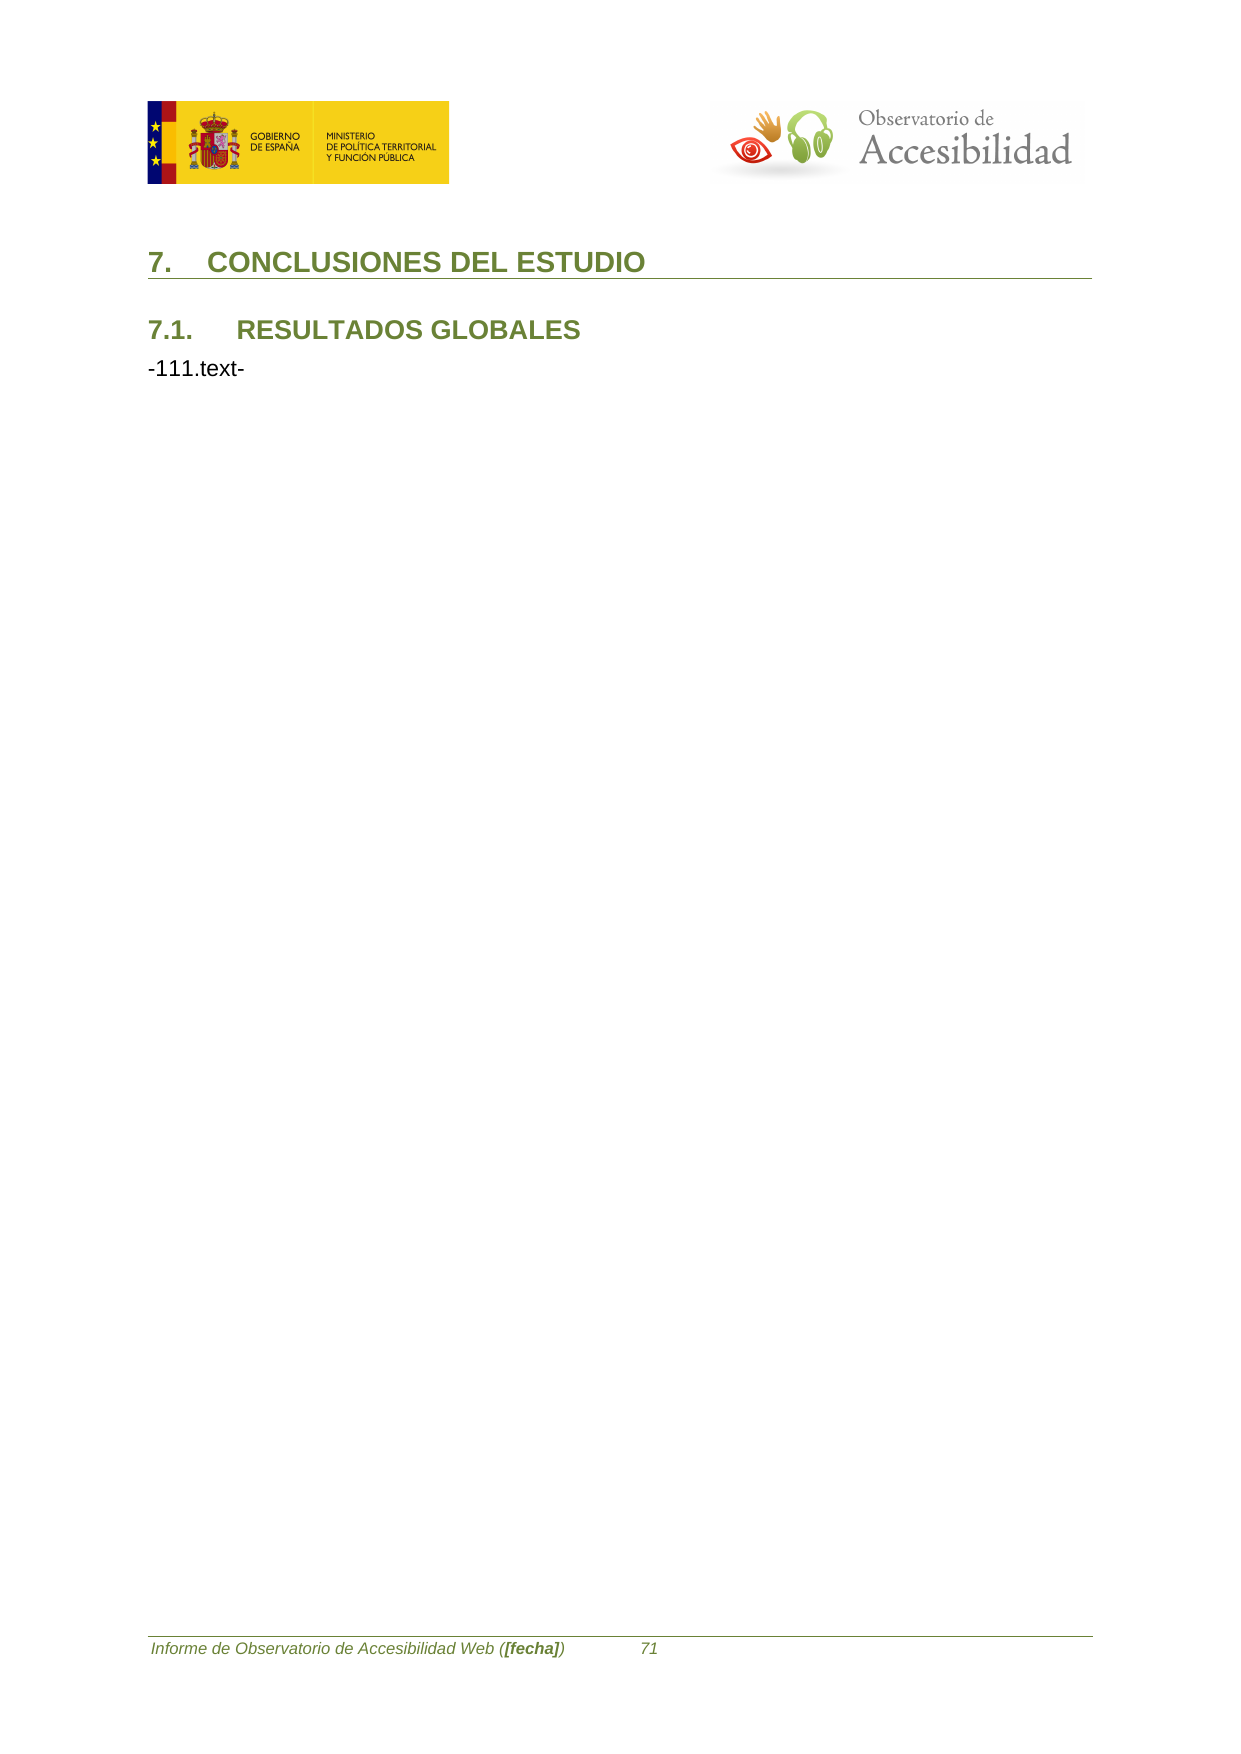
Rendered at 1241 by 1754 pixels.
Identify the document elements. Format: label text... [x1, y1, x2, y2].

subtitle Conclusiones del estudio [148, 245, 1092, 278]
text -111.text- [148, 355, 1092, 381]
subtitle Resultados globales [148, 314, 1092, 346]
picture [710, 101, 1086, 184]
picture [147, 101, 450, 184]
